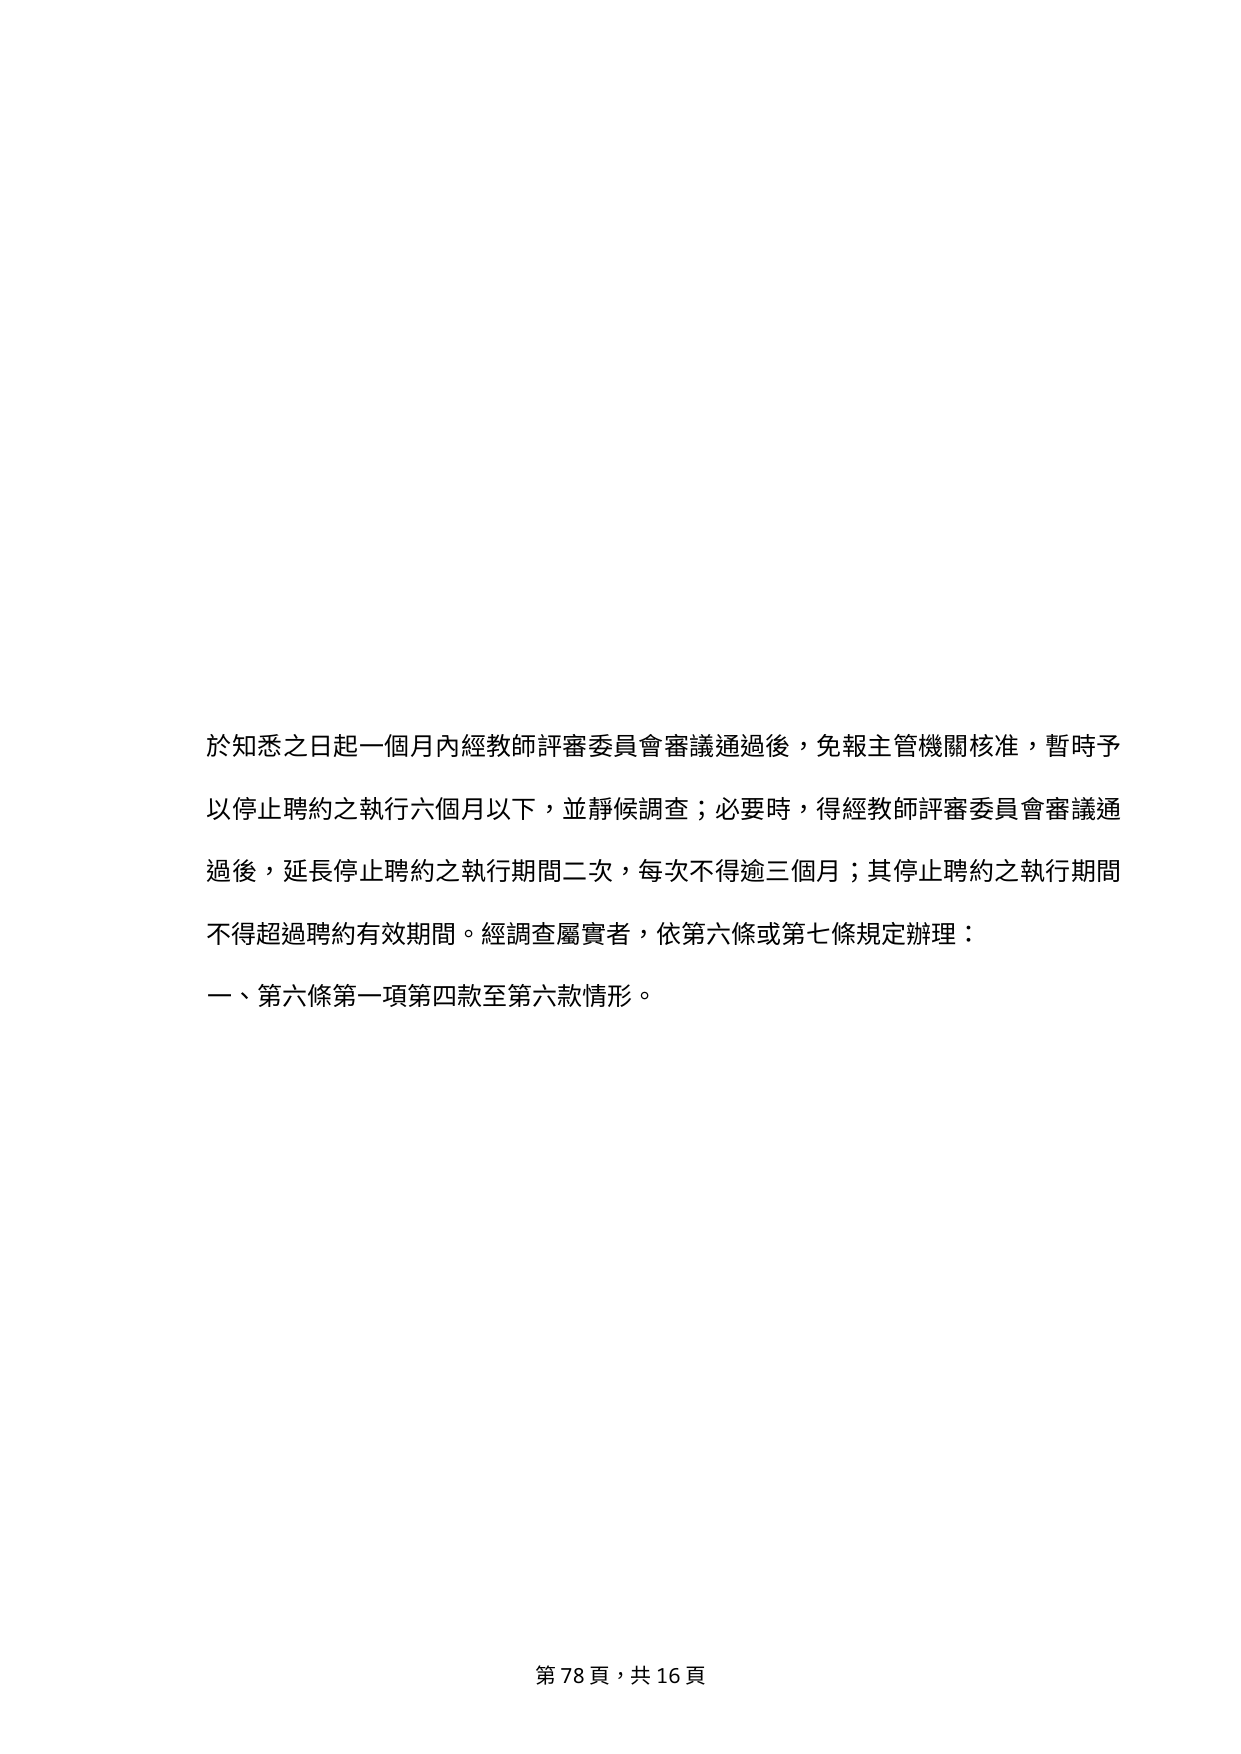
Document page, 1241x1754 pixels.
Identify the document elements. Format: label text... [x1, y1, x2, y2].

text 於知悉之日起一個月內經教師評審委員會審議通過後，免報主管機關核准，暫時予以停止聘約之執行六個月以下，並靜候調查；必要時，得經教師評審委員會審議通過後，延長停止聘約之執行期間二次，每次不得逾三個月；其停止聘約之執行期間不得超過聘約有效期間。經調查屬實者，依第六條或第七條規定辦理： [118, 703, 1122, 953]
text 一、第六條第一項第四款至第六款情形。 [207, 953, 1122, 1016]
